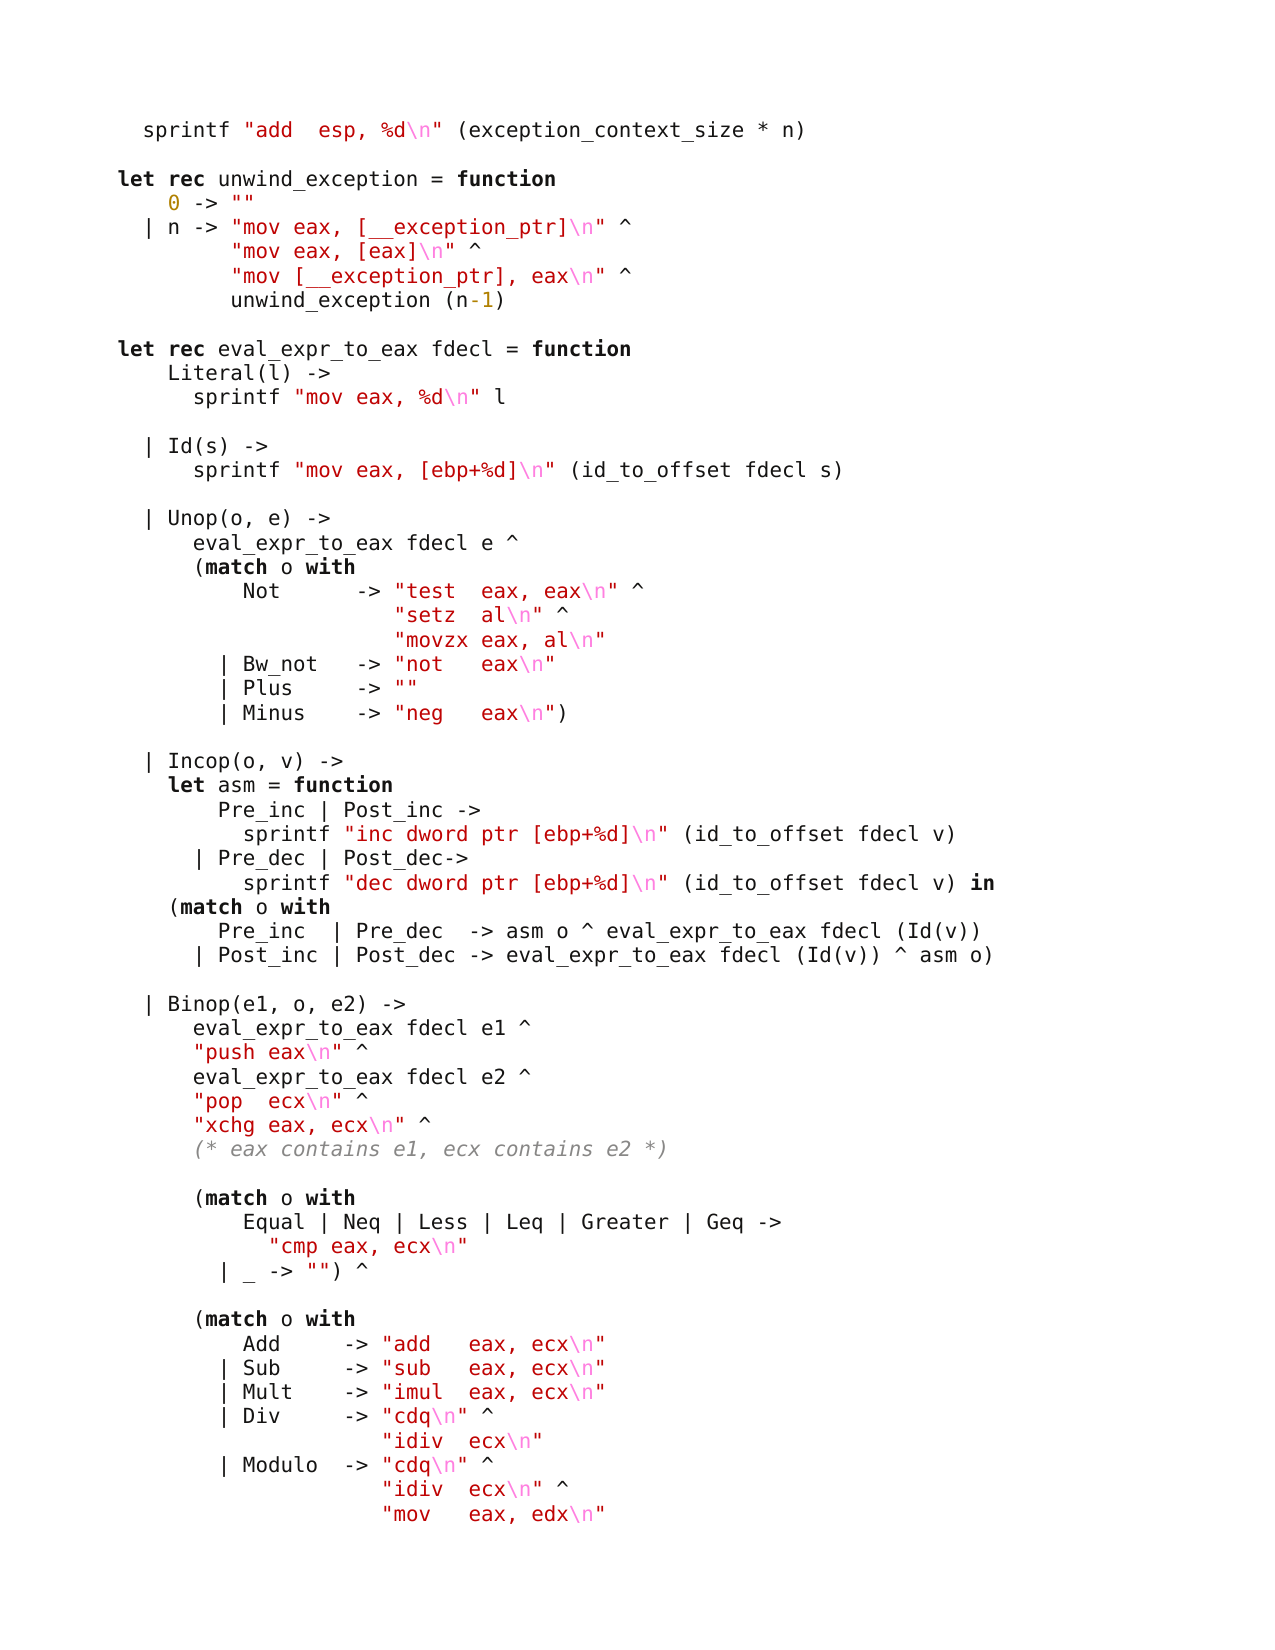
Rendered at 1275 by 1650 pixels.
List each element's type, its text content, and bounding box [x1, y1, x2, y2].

text eval_expr_to_eax fdecl e2 ^ [117, 1065, 1157, 1089]
text "setz al\n" ^ [117, 603, 1157, 628]
text Pre_inc | Pre_dec -> asm o ^ eval_expr_to_eax fdecl (Id(v)) [117, 919, 1157, 943]
text sprintf "mov eax, %d\n" l [117, 385, 1157, 409]
text (match o with [117, 895, 1157, 919]
text | Plus -> "" [117, 676, 1157, 701]
text (match o with [117, 1186, 1157, 1210]
text "mov [__exception_ptr], eax\n" ^ [117, 264, 1157, 288]
text "movzx eax, al\n" [117, 628, 1157, 652]
text "xchg eax, ecx\n" ^ [117, 1113, 1157, 1137]
text | Incop(o, v) -> [117, 749, 1157, 773]
text eval_expr_to_eax fdecl e1 ^ [117, 1016, 1157, 1040]
text | Div -> "cdq\n" ^ [117, 1404, 1157, 1429]
text sprintf "inc dword ptr [ebp+%d]\n" (id_to_offset fdecl v) [117, 822, 1157, 846]
text "mov eax, edx\n" [117, 1502, 1157, 1526]
text "push eax\n" ^ [117, 1040, 1157, 1065]
text sprintf "mov eax, [ebp+%d]\n" (id_to_offset fdecl s) [117, 458, 1157, 482]
text (match o with [117, 555, 1157, 579]
text Add -> "add eax, ecx\n" [117, 1332, 1157, 1356]
text let rec eval_expr_to_eax fdecl = function [117, 337, 1157, 361]
text (match o with [117, 1307, 1157, 1332]
text (* eax contains e1, ecx contains e2 *) [117, 1137, 1157, 1162]
text let rec unwind_exception = function [117, 167, 1157, 191]
text let asm = function [117, 773, 1157, 798]
text eval_expr_to_eax fdecl e ^ [117, 531, 1157, 555]
text Pre_inc | Post_inc -> [117, 798, 1157, 822]
text Equal | Neq | Less | Leq | Greater | Geq -> [117, 1210, 1157, 1234]
text | Modulo -> "cdq\n" ^ [117, 1453, 1157, 1477]
text "cmp eax, ecx\n" [117, 1234, 1157, 1259]
text "mov eax, [eax]\n" ^ [117, 239, 1157, 264]
text "pop ecx\n" ^ [117, 1089, 1157, 1113]
text | Bw_not -> "not eax\n" [117, 652, 1157, 676]
text sprintf "dec dword ptr [ebp+%d]\n" (id_to_offset fdecl v) in [117, 871, 1157, 895]
text | Mult -> "imul eax, ecx\n" [117, 1380, 1157, 1404]
text unwind_exception (n-1) [117, 288, 1157, 312]
text Literal(l) -> [117, 361, 1157, 385]
text | Sub -> "sub eax, ecx\n" [117, 1356, 1157, 1380]
text "idiv ecx\n" ^ [117, 1477, 1157, 1502]
text | n -> "mov eax, [__exception_ptr]\n" ^ [117, 215, 1157, 239]
text | Unop(o, e) -> [117, 506, 1157, 531]
text | Minus -> "neg eax\n") [117, 701, 1157, 725]
text | _ -> "") ^ [117, 1259, 1157, 1283]
text "idiv ecx\n" [117, 1429, 1157, 1453]
text | Binop(e1, o, e2) -> [117, 992, 1157, 1016]
text Not -> "test eax, eax\n" ^ [117, 579, 1157, 603]
text | Post_inc | Post_dec -> eval_expr_to_eax fdecl (Id(v)) ^ asm o) [117, 943, 1157, 968]
text sprintf "add esp, %d\n" (exception_context_size * n) [117, 118, 1157, 142]
text 0 -> "" [117, 191, 1157, 215]
text | Pre_dec | Post_dec-> [117, 846, 1157, 871]
text | Id(s) -> [117, 434, 1157, 458]
